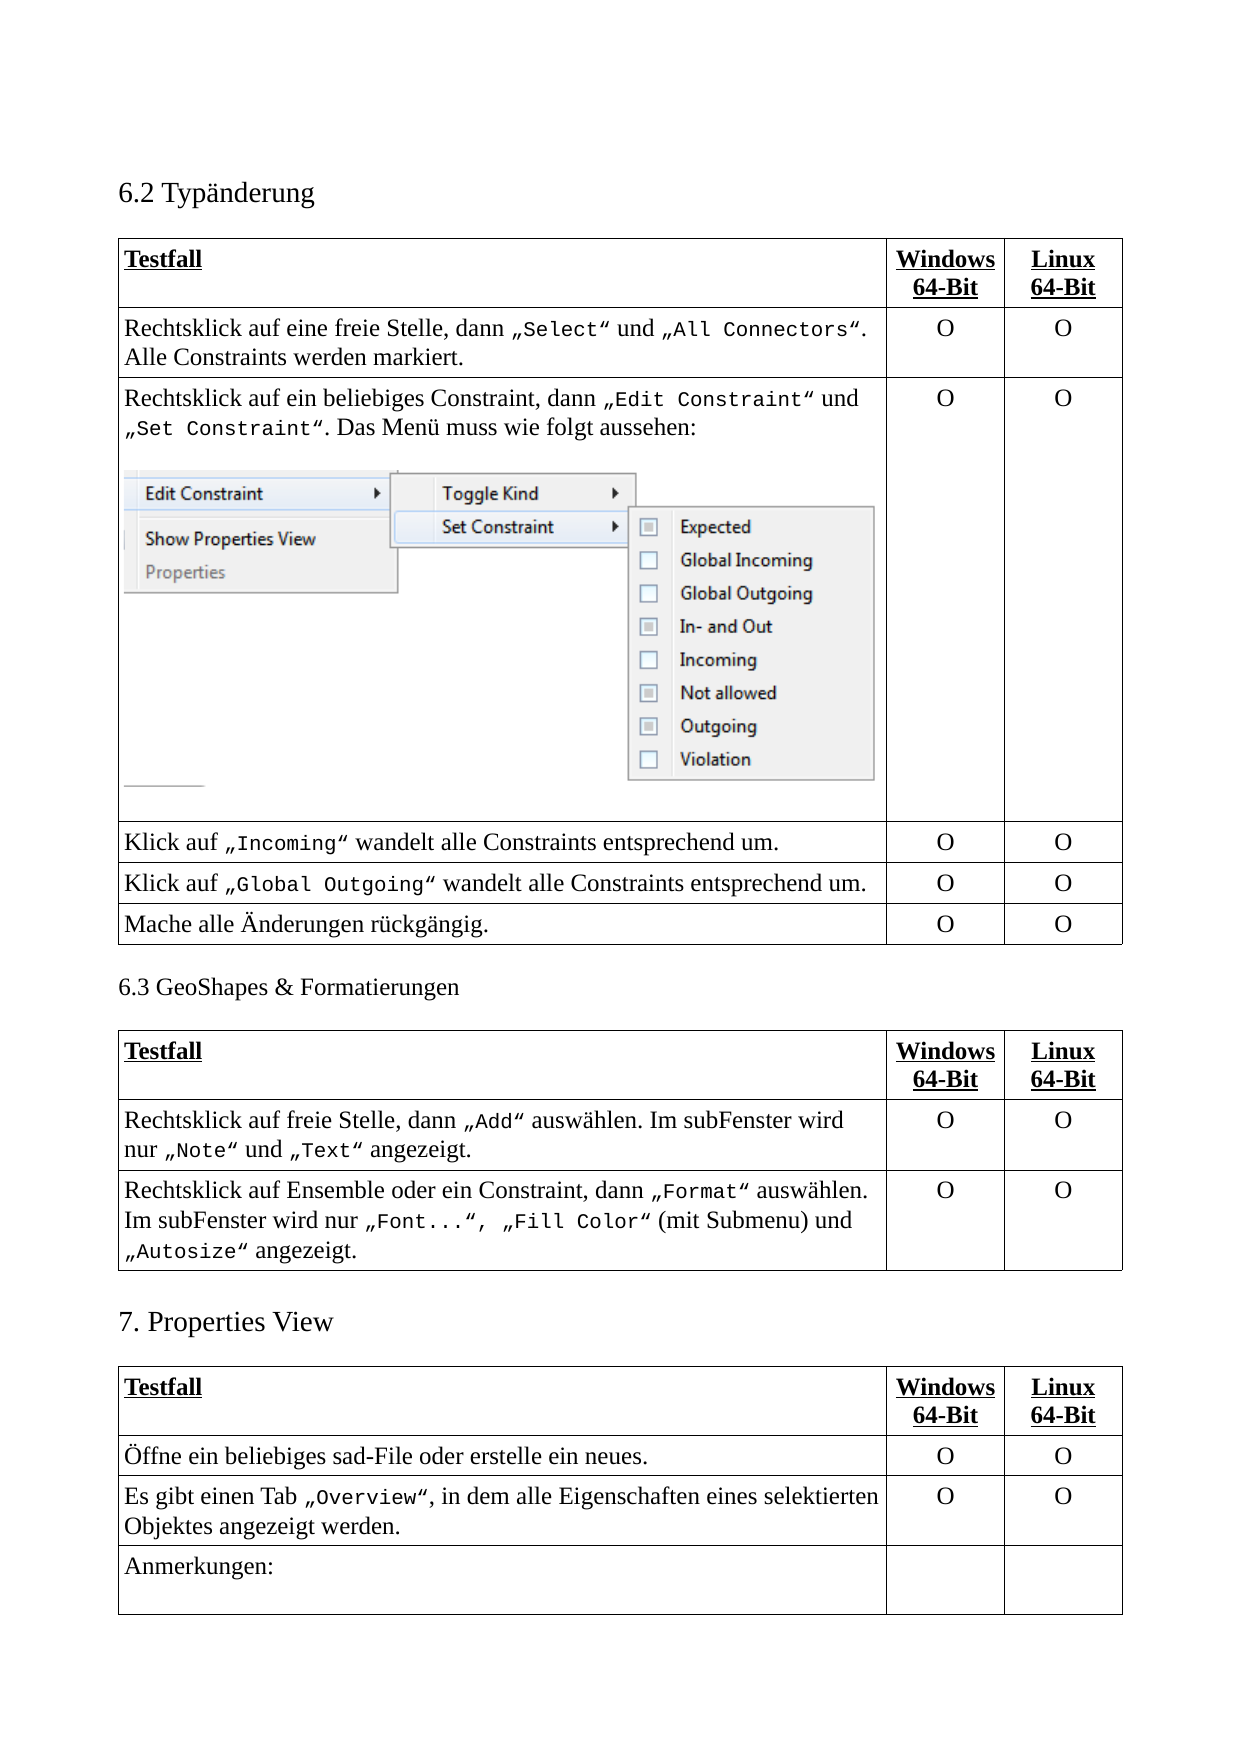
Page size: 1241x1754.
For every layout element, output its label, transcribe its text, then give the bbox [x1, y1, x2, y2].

table_cell Rechtsklick auf Ensemble oder ein Constraint, dann „Format“ auswählen. Im subFenster wird nur „Font...“, „Fill Color“ (mit Submenu) und „Autosize“ angezeigt. [119, 1171, 886, 1270]
table_header Windows 64-Bit [887, 239, 1004, 307]
table_cell O [1005, 378, 1122, 821]
text 6.3 GeoShapes & Formatierungen [118, 972, 1122, 1001]
table_cell O [1005, 1436, 1122, 1475]
table_cell O [887, 1476, 1004, 1545]
table_cell O [887, 308, 1004, 377]
table_cell Klick auf „Global Outgoing“ wandelt alle Constraints entsprechend um. [119, 863, 886, 903]
table_header Testfall [119, 1367, 886, 1435]
table_cell Es gibt einen Tab „Overview“, in dem alle Eigenschaften eines selektierten Objektes angezeigt werden. [119, 1476, 886, 1545]
table_cell O [887, 378, 1004, 821]
table_cell O [1005, 904, 1122, 944]
table_cell Anmerkungen: [119, 1546, 886, 1614]
table_cell O [887, 1100, 1004, 1170]
table_cell O [887, 822, 1004, 862]
table_cell O [1005, 863, 1122, 903]
table_cell [887, 1546, 1004, 1614]
table_header Testfall [119, 239, 886, 307]
table_header Linux 64-Bit [1005, 1031, 1122, 1099]
table_header Linux 64-Bit [1005, 1367, 1122, 1435]
table_cell O [1005, 1171, 1122, 1270]
text 6.2 Typänderung [118, 176, 1122, 209]
table_header Linux 64-Bit [1005, 239, 1122, 307]
table_cell Rechtsklick auf eine freie Stelle, dann „Select“ und „All Connectors“. Alle Constraints werden markiert. [119, 308, 886, 377]
table_header Windows 64-Bit [887, 1031, 1004, 1099]
table_cell O [887, 904, 1004, 944]
table_cell O [887, 1436, 1004, 1475]
table_cell O [1005, 1100, 1122, 1170]
table_cell O [1005, 1476, 1122, 1545]
table_cell Rechtsklick auf freie Stelle, dann „Add“ auswählen. Im subFenster wird nur „Note“ und „Text“ angezeigt. [119, 1100, 886, 1170]
table_cell Klick auf „Incoming“ wandelt alle Constraints entsprechend um. [119, 822, 886, 862]
table_cell Rechtsklick auf ein beliebiges Constraint, dann „Edit Constraint“ und „Set Constraint“. Das Menü muss wie folgt aussehen: [119, 378, 886, 821]
text 7. Properties View [118, 1304, 1122, 1337]
table_header Windows 64-Bit [887, 1367, 1004, 1435]
table_cell O [887, 1171, 1004, 1270]
table_cell O [887, 863, 1004, 903]
picture [123, 470, 881, 787]
table_cell [1005, 1546, 1122, 1614]
table_cell Mache alle Änderungen rückgängig. [119, 904, 886, 944]
table_header Testfall [119, 1031, 886, 1099]
table_cell O [1005, 822, 1122, 862]
table_cell O [1005, 308, 1122, 377]
table_cell Öffne ein beliebiges sad-File oder erstelle ein neues. [119, 1436, 886, 1475]
